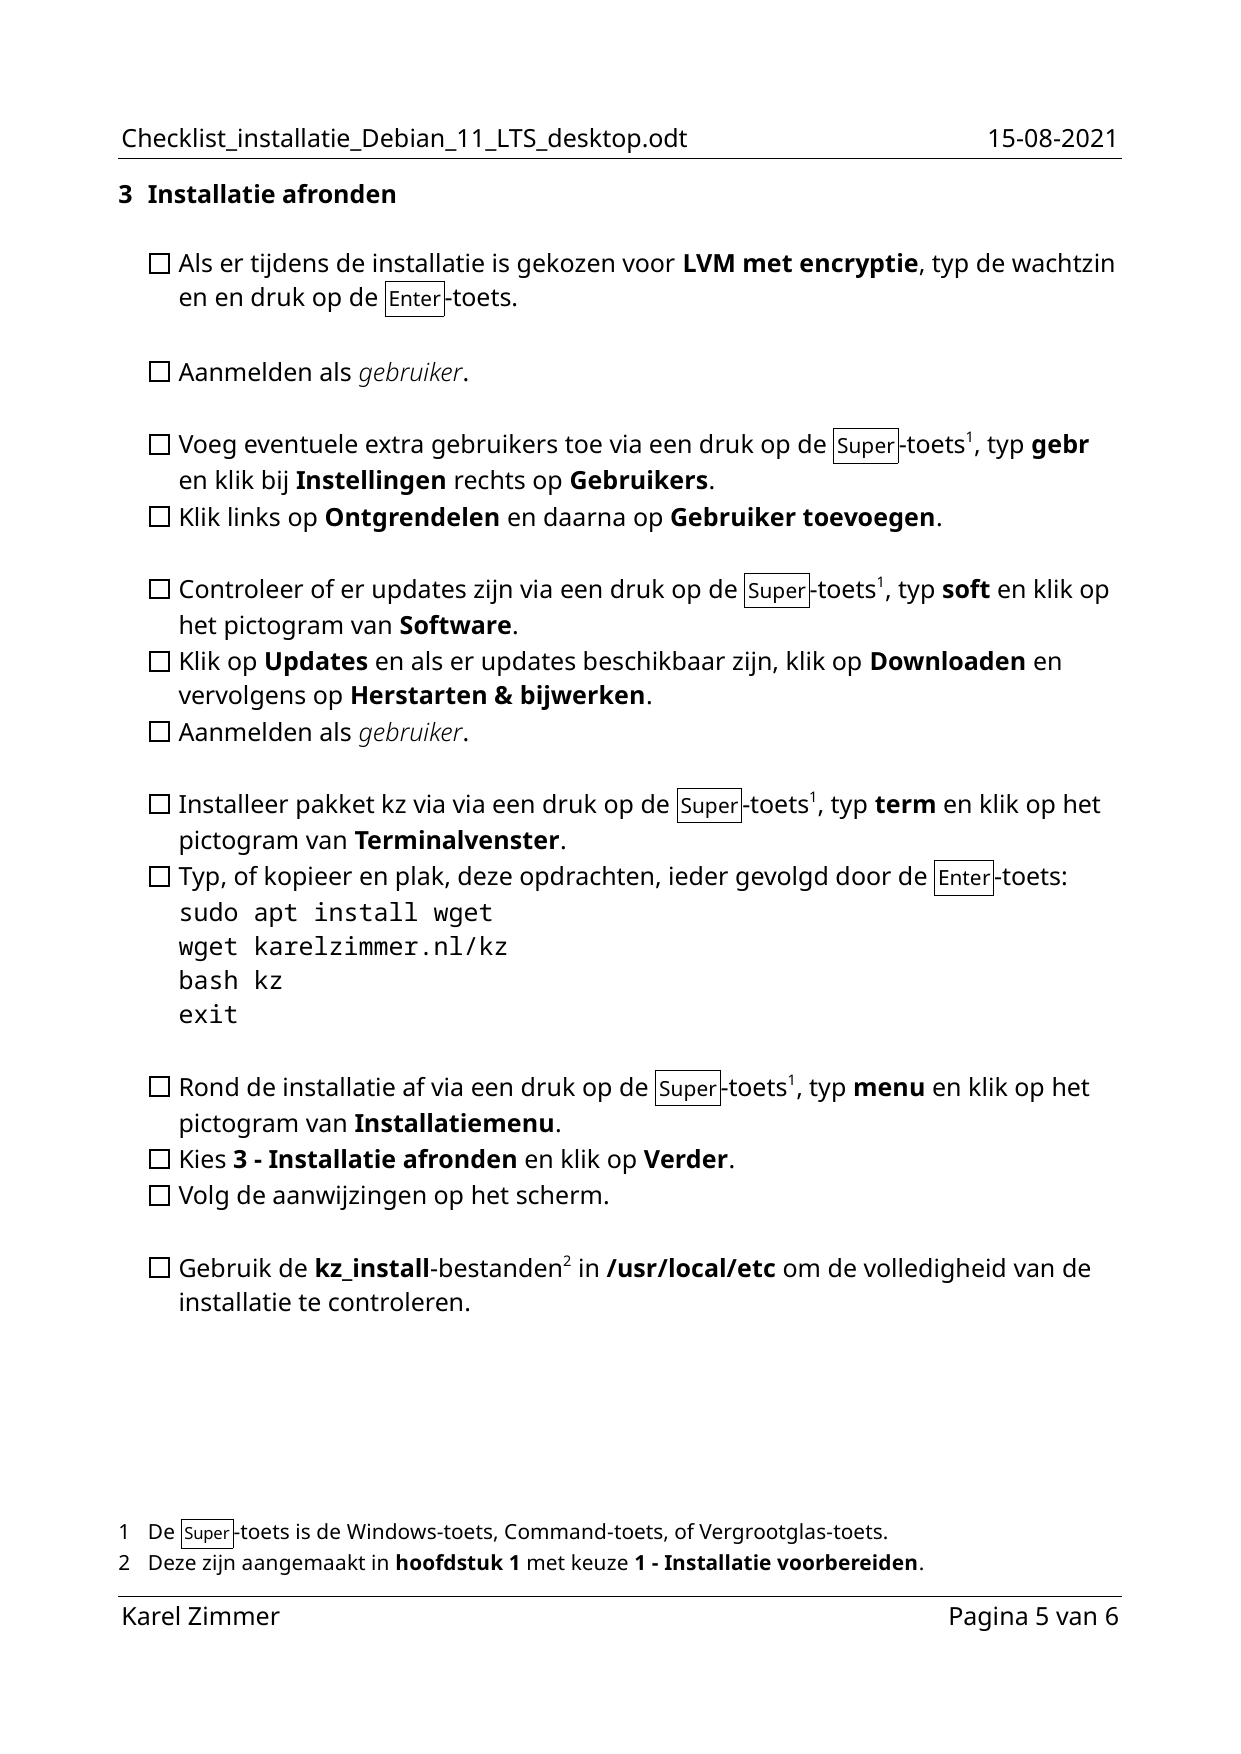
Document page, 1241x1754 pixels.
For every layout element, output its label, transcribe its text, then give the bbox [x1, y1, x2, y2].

table_cell [141, 390, 177, 426]
table_header Als er tijdens de installatie is gekozen voor LVM met encryptie, typ de wachtzin en en druk op de Enter-toets. [177, 245, 1121, 317]
table_cell Volg de aanwijzingen op het scherm. [177, 1177, 1121, 1213]
table_cell [177, 535, 1121, 571]
table_cell Rond de installatie af via een druk op de Super-toets1, typ menu en klik op het pictogram van Installatiemenu. [177, 1069, 1121, 1141]
table_cell [141, 535, 177, 571]
table_cell [141, 858, 177, 1032]
table_cell [177, 317, 1121, 353]
table_cell Controleer of er updates zijn via een druk op de Super-toets1, typ soft en klik op het pictogram van Software. [177, 571, 1121, 643]
table_cell [141, 1069, 177, 1141]
table_cell Gebruik de kz_install-bestanden in /usr/local/etc om de volledigheid van de installatie te controleren. [177, 1250, 1121, 1320]
table_cell [177, 390, 1121, 426]
table_cell [141, 354, 177, 390]
table_cell [141, 786, 177, 858]
table_cell [141, 713, 177, 749]
table_cell [177, 750, 1121, 786]
table_cell Installeer pakket kz via via een druk op de Super-toets1, typ term en klik op het pictogram van Terminalvenster. [177, 786, 1121, 858]
table_cell [141, 426, 177, 498]
table_cell [141, 317, 177, 353]
table_header [141, 245, 177, 317]
list Installatie afronden [118, 177, 1122, 211]
table_cell Aanmelden als gebruiker. [177, 713, 1121, 749]
table_cell [141, 498, 177, 534]
table_cell [141, 1213, 177, 1249]
table_cell [141, 1250, 177, 1320]
table_cell [141, 643, 177, 713]
table_cell Aanmelden als gebruiker. [177, 354, 1121, 390]
table_cell [141, 1032, 177, 1068]
table_cell [141, 750, 177, 786]
table_cell Typ, of kopieer en plak, deze opdrachten, ieder gevolgd door de Enter-toets: sudo apt install wget wget karelzimmer.nl/kz bash kz exit [177, 858, 1121, 1032]
table_cell [177, 1213, 1121, 1249]
table_cell Klik links op Ontgrendelen en daarna op Gebruiker toevoegen. [177, 498, 1121, 534]
table_cell [177, 1032, 1121, 1068]
table_cell Kies 3 - Installatie afronden en klik op Verder. [177, 1141, 1121, 1177]
table_cell Voeg eventuele extra gebruikers toe via een druk op de Super-toets, typ gebr en klik bij Instellingen rechts op Gebruikers. [177, 426, 1121, 498]
table_cell [141, 1177, 177, 1213]
table_cell [141, 571, 177, 643]
table_cell Klik op Updates en als er updates beschikbaar zijn, klik op Downloaden en vervolgens op Herstarten & bijwerken. [177, 643, 1121, 713]
table_cell [141, 1141, 177, 1177]
